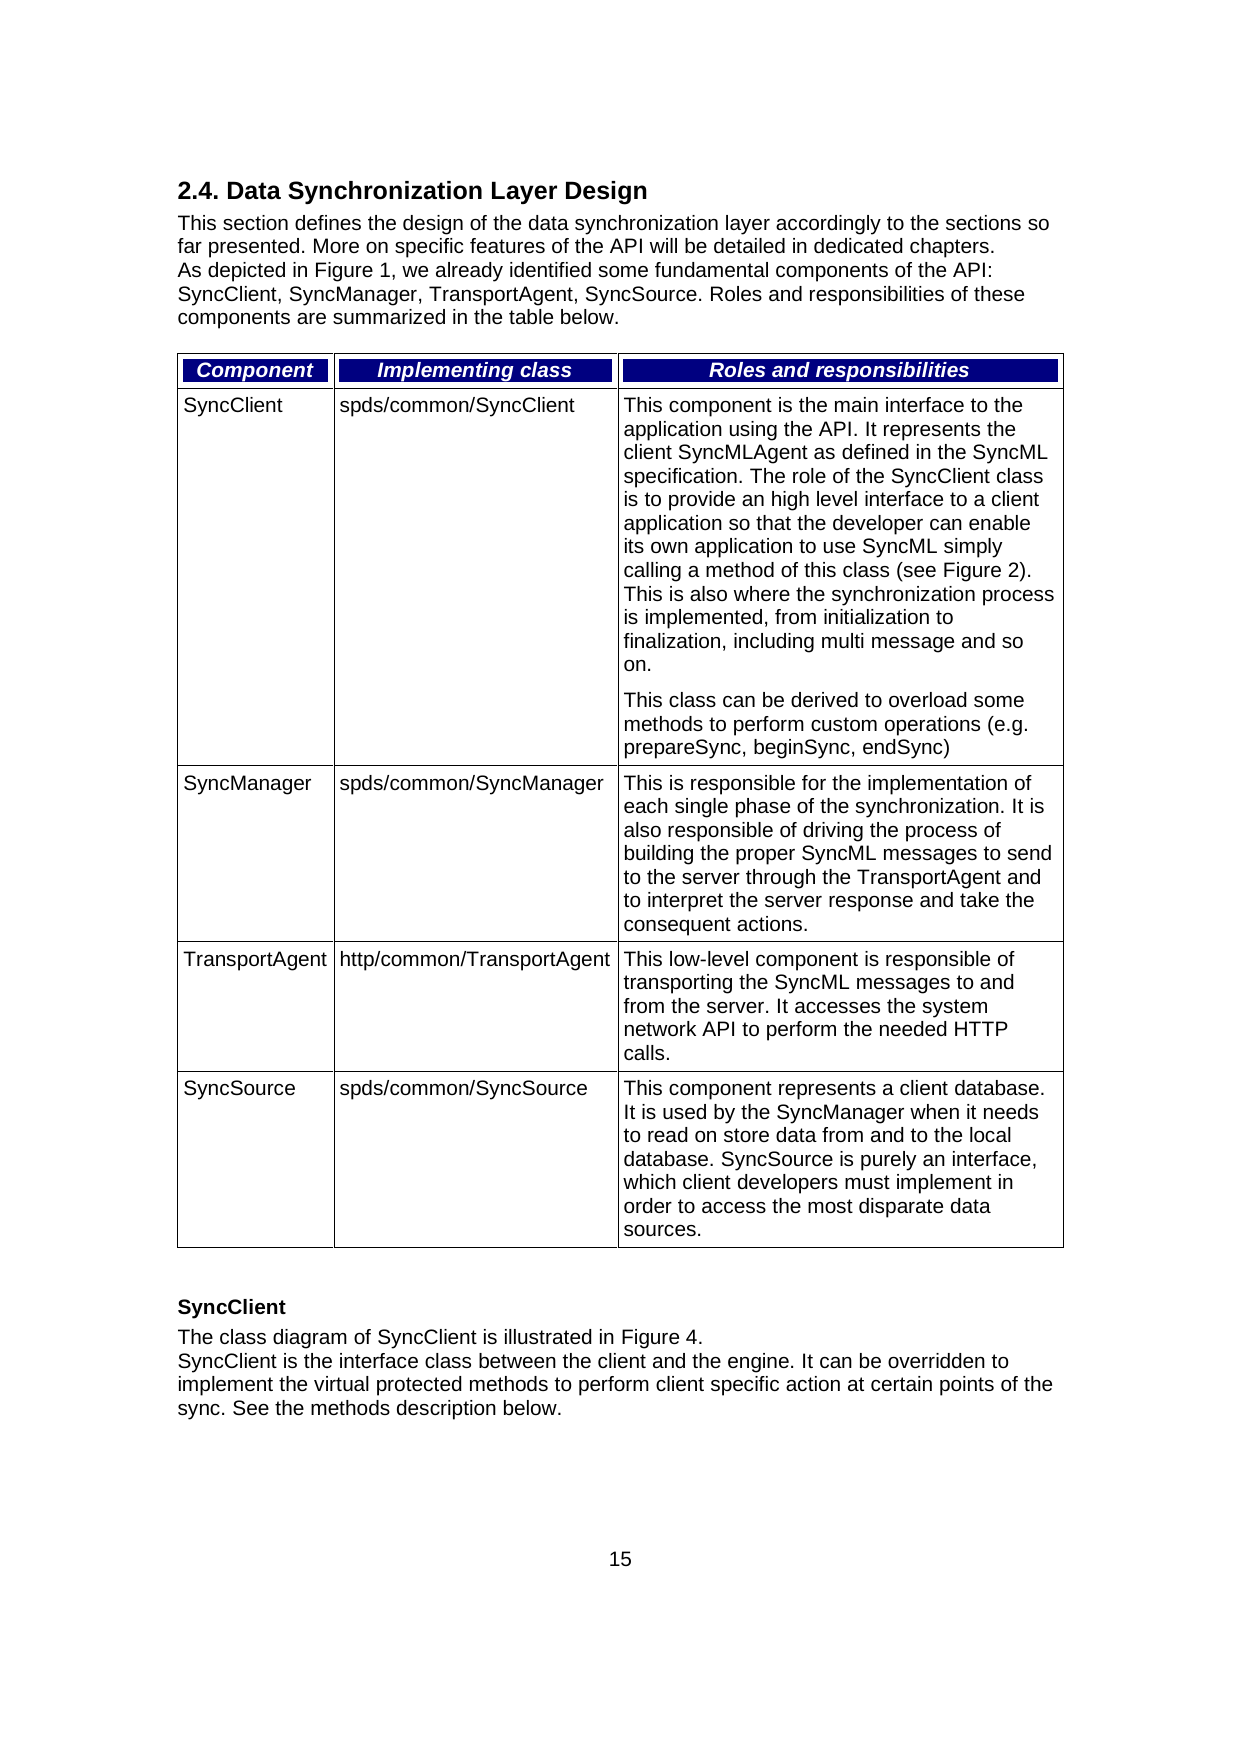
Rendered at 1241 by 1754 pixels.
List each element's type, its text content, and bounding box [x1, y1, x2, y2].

table_cell spds/common/SyncManager [335, 766, 617, 941]
subtitle Data Synchronization Layer Design [177, 177, 1063, 205]
table_cell This component is the main interface to the application using the API. It represents the client SyncMLAgent as defined in the SyncML specification. The role of the SyncClient class is to provide an high level interface to a client application so that the developer can enable its own application to use SyncML simply calling a method of this class (see Figure 2). This is also where the synchronization process is implemented, from initialization to finalization, including multi message and so on. This class can be derived to overload some methods to perform custom operations (e.g. prepareSync, beginSync, endSync) [619, 389, 1063, 765]
text The class diagram of SyncClient is illustrated in Figure 4. [177, 1326, 1063, 1349]
table_cell SyncClient [178, 389, 333, 765]
table_cell SyncManager [178, 766, 333, 941]
table_cell This is responsible for the implementation of each single phase of the synchronization. It is also responsible of driving the process of building the proper SyncML messages to send to the server through the TransportAgent and to interpret the server response and take the consequent actions. [619, 766, 1063, 941]
table_cell TransportAgent [178, 942, 333, 1071]
table_cell This low-level component is responsible of transporting the SyncML messages to and from the server. It accesses the system network API to perform the needed HTTP calls. [619, 942, 1063, 1071]
subtitle SyncClient [177, 1296, 1063, 1319]
text SyncClient is the interface class between the client and the engine. It can be overridden to implement the virtual protected methods to perform client specific action at certain points of the sync. See the methods description below. [177, 1349, 1063, 1420]
table_cell spds/common/SyncSource [335, 1072, 617, 1247]
table_cell http/common/TransportAgent [335, 942, 617, 1071]
text This section defines the design of the data synchronization layer accordingly to the sections so far presented. More on specific features of the API will be detailed in dedicated chapters. [177, 211, 1063, 258]
table_header Roles and responsibilities [619, 354, 1063, 388]
table_cell spds/common/SyncClient [335, 389, 617, 765]
text As depicted in Figure 1, we already identified some fundamental components of the API: SyncClient, SyncManager, TransportAgent, SyncSource. Roles and responsibilities of these components are summarized in the table below. [177, 258, 1063, 329]
table_header Component [178, 354, 333, 388]
table_header Implementing class [335, 354, 617, 388]
table_cell SyncSource [178, 1072, 333, 1247]
table_cell This component represents a client database. It is used by the SyncManager when it needs to read on store data from and to the local database. SyncSource is purely an interface, which client developers must implement in order to access the most disparate data sources. [619, 1072, 1063, 1247]
